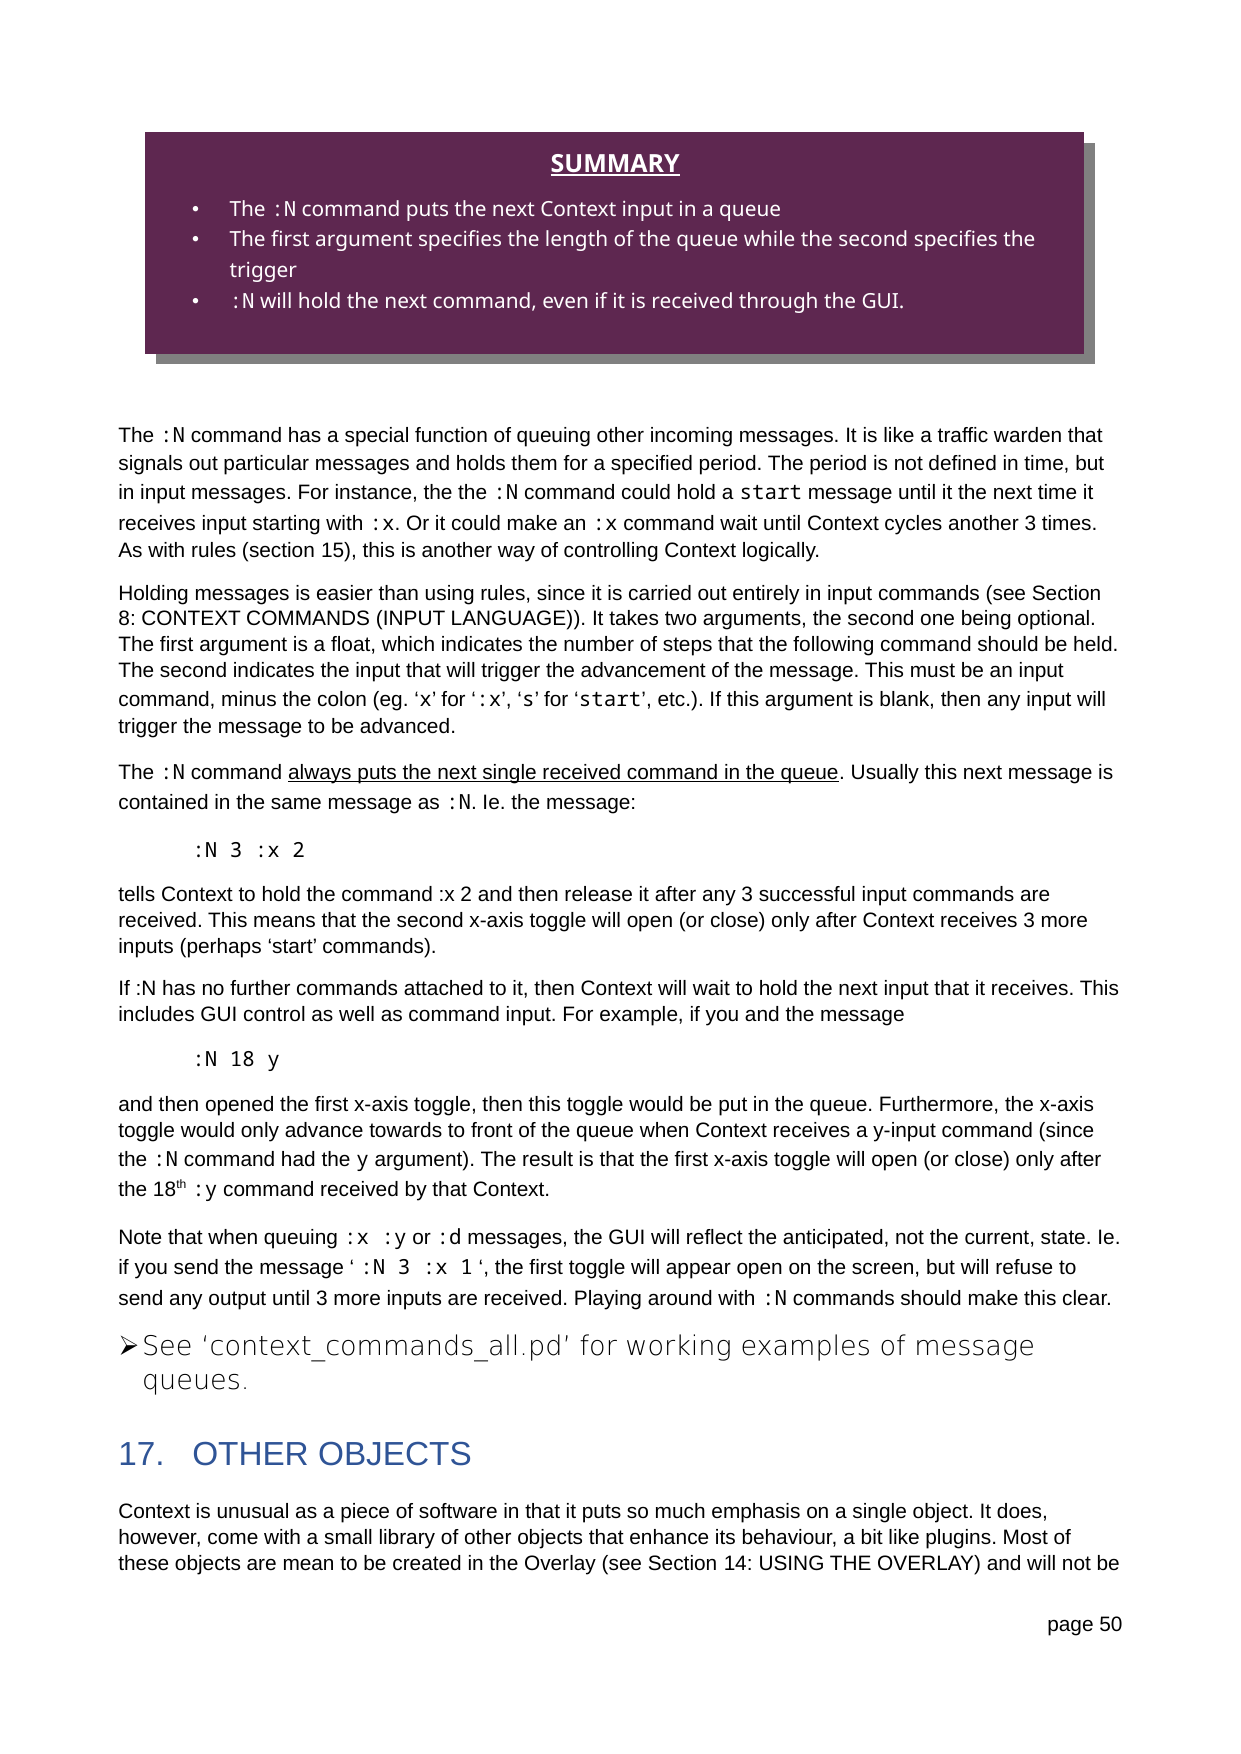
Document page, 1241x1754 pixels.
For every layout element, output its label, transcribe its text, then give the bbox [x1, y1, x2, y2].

list :N will hold the next command, even if it is received through the GUI. [192, 286, 1075, 314]
subtitle OTHER OBJECTS [118, 1434, 1122, 1472]
text Context is unusual as a piece of software in that it puts so much emphasis on a single object. It does, however, come with a small library of other objects that enhance its behaviour, a bit like plugins. Most of these objects are mean to be created in the Overlay (see Section 14: USING THE OVERLAY) and will not be [118, 1499, 1122, 1574]
text :N 18 y [118, 1044, 1122, 1073]
list See ‘context_commands_all.pd’ for working examples of message queues. [118, 1330, 1122, 1396]
text :N 3 :x 2 [118, 835, 1122, 863]
text Note that when queuing :x :y or :d messages, the GUI will reflect the anticipated, not the current, state. Ie. if you send the message ‘ :N 3 :x 1 ‘, the first toggle will appear open on the screen, but will refuse to send any output until 3 more inputs are received. Playing around with :N commands should make this clear. [118, 1222, 1122, 1311]
text The :N command always puts the next single received command in the queue. Usually this next message is contained in the same message as :N. Ie. the message: [118, 757, 1122, 816]
text Holding messages is easier than using rules, since it is carried out entirely in input commands (see Section 8: CONTEXT COMMANDS (INPUT LANGUAGE)). It takes two arguments, the second one being optional. The first argument is a float, which indicates the number of steps that the following command should be held. The second indicates the input that will trigger the advancement of the message. This must be an input command, minus the colon (eg. ‘x’ for ‘:x’, ‘s’ for ‘start’, etc.). If this argument is blank, then any input will trigger the message to be advanced. [118, 580, 1122, 738]
text The :N command has a special function of queuing other incoming messages. It is like a traffic warden that signals out particular messages and holds them for a specified period. The period is not defined in time, but in input messages. For instance, the the :N command could hold a start message until it the next time it receives input starting with :x. Or it could make an :x command wait until Context cycles another 3 times. As with rules (section 15), this is another way of controlling Context logically. [118, 421, 1122, 562]
list The first argument specifies the length of the queue while the second specifies the trigger [192, 224, 1075, 283]
list The :N command puts the next Context input in a queue [192, 194, 1075, 222]
text If :N has no further commands attached to it, then Context will wait to hold the next input that it receives. This includes GUI control as well as command input. For example, if you and the message [118, 976, 1122, 1026]
text tells Context to hold the command :x 2 and then release it after any 3 successful input commands are received. This means that the second x-axis toggle will open (or close) only after Context receives 3 more inputs (perhaps ‘start’ commands). [118, 882, 1122, 958]
text and then opened the first x-axis toggle, then this toggle would be put in the queue. Furthermore, the x-axis toggle would only advance towards to front of the queue when Context receives a y-input command (since the :N command had the y argument). The result is that the first x-axis toggle will open (or close) only after the 18th :y command received by that Context. [118, 1092, 1122, 1203]
subtitle SUMMARY [154, 145, 1075, 179]
